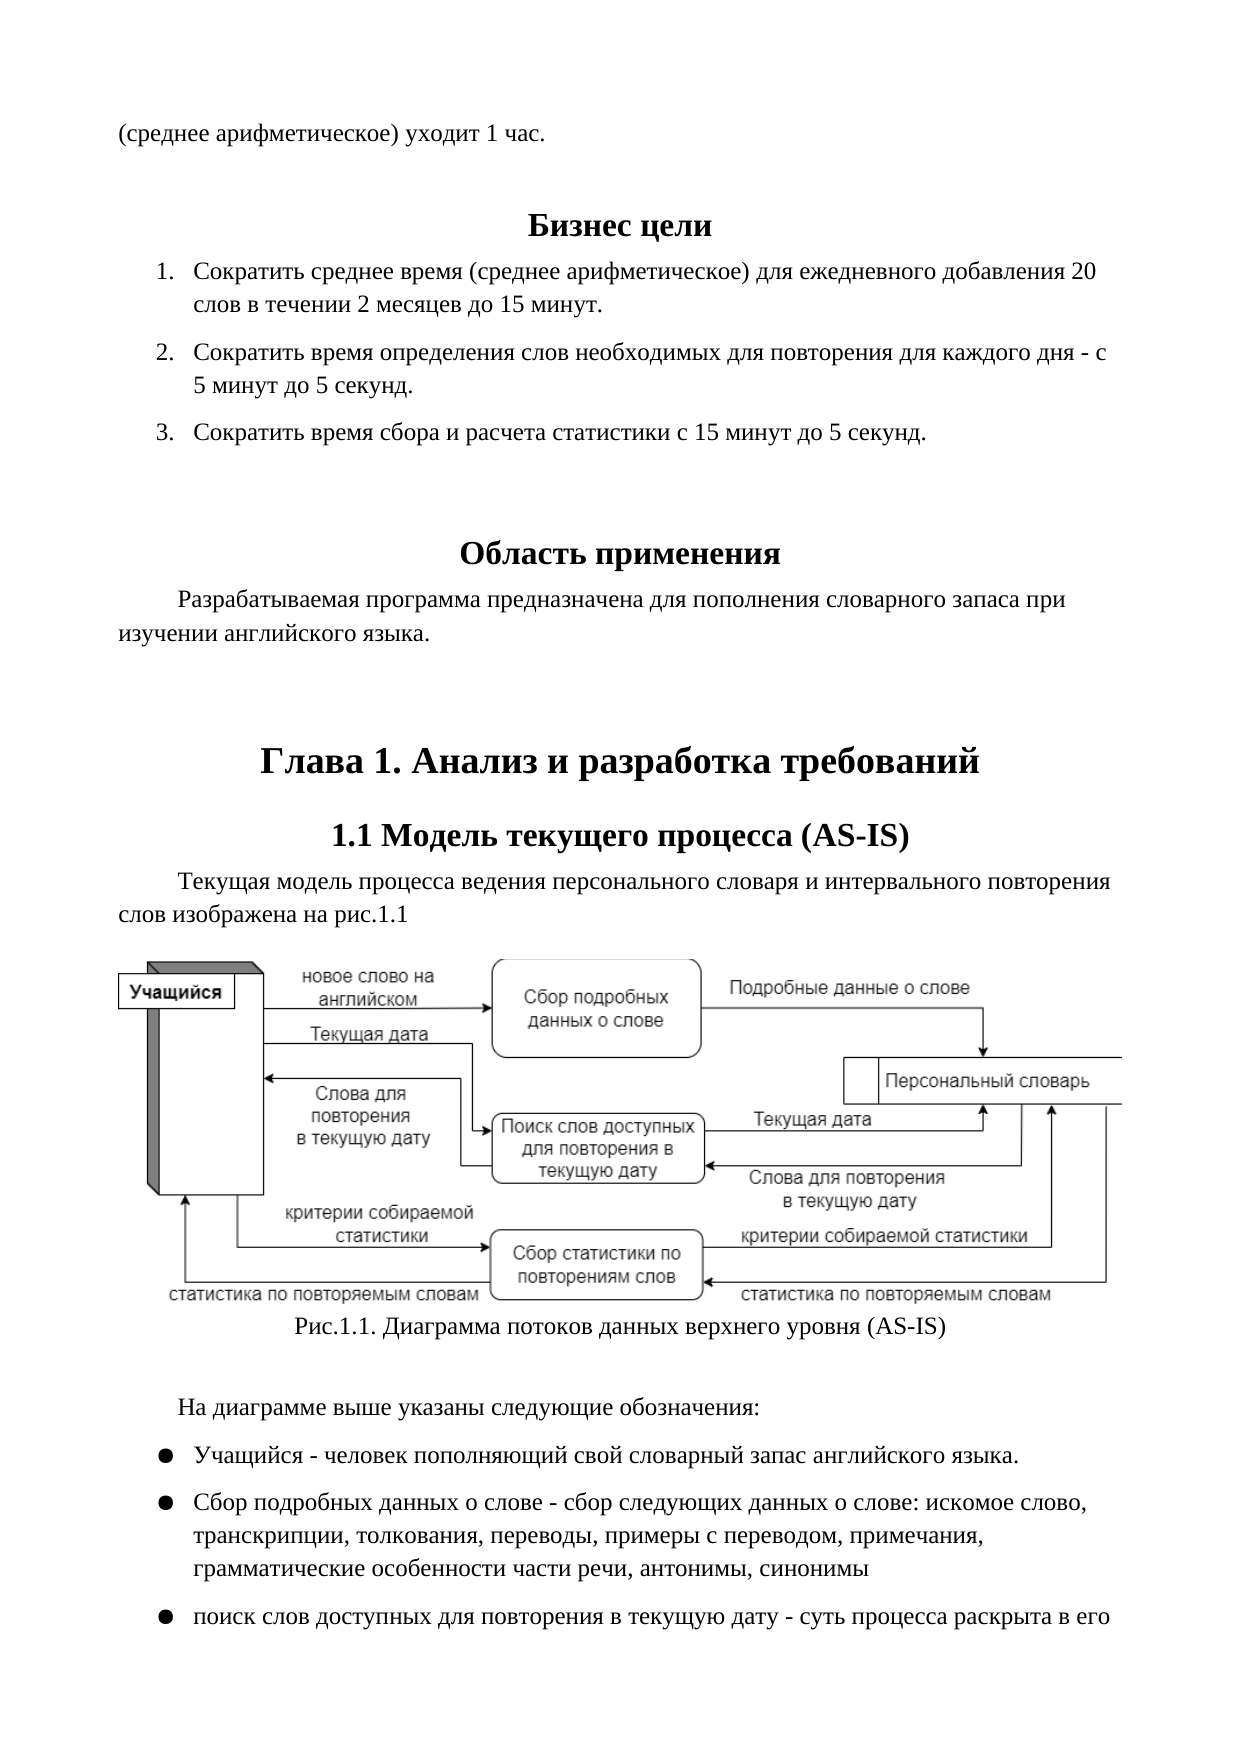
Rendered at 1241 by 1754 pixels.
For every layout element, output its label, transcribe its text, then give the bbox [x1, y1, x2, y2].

list Учащийся - человек пополняющий свой словарный запас английского языка. [156, 1440, 1122, 1468]
text (среднее арифметическое) уходит 1 час. [118, 118, 1122, 147]
subtitle Область применения [118, 533, 1122, 572]
text Разрабатываемая программа предназначена для пополнения словарного запаса при изучении английского языка. [118, 584, 1122, 646]
subtitle Бизнес цели [118, 205, 1122, 244]
list Сократить время сбора и расчета статистики с 15 минут до 5 секунд. [156, 417, 1122, 446]
text Рис.1.1. Диаграмма потоков данных верхнего уровня (AS-IS) [118, 1312, 1122, 1340]
list Сократить среднее время (среднее арифметическое) для ежедневного добавления 20 слов в течении 2 месяцев до 15 минут. [156, 256, 1122, 318]
text Текущая модель процесса ведения персонального словаря и интервального повторения слов изображена на рис.1.1 [118, 866, 1122, 928]
list Сбор подробных данных о слове - сбор следующих данных о слове: искомое слово, транскрипции, толкования, переводы, примеры с переводом, примечания, грамматические особенности части речи, антонимы, синонимы [156, 1487, 1122, 1582]
subtitle 1.1 Модель текущего процесса (AS-IS) [118, 815, 1122, 853]
list поиск слов доступных для повторения в текущую дату - суть процесса раскрыта в его [156, 1601, 1122, 1630]
subtitle Глава 1. Анализ и разработка требований [118, 738, 1122, 781]
text На диаграмме выше указаны следующие обозначения: [118, 1392, 1122, 1421]
picture [118, 959, 1123, 1312]
list Сократить время определения слов необходимых для повторения для каждого дня - с 5 минут до 5 секунд. [156, 337, 1122, 398]
